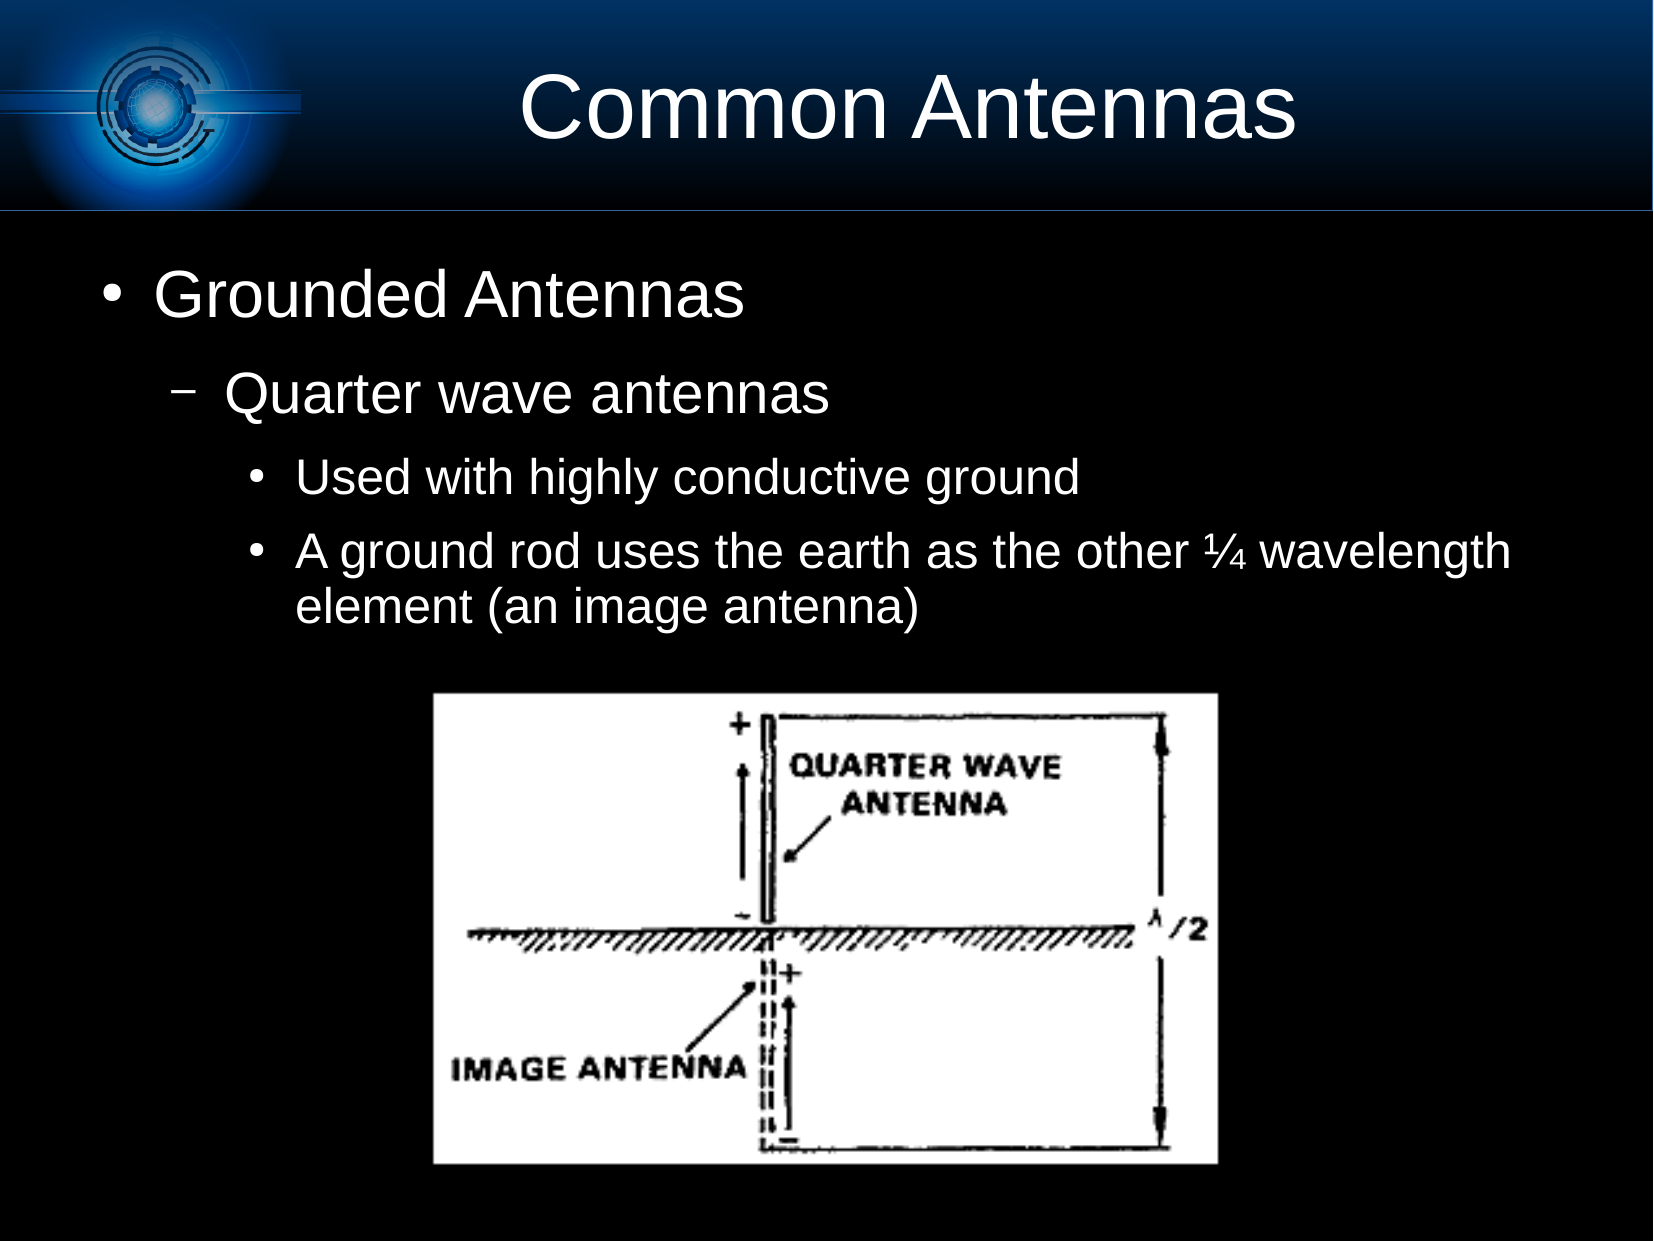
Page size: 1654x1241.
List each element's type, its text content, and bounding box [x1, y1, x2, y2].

chart [429, 689, 1224, 1171]
list Grounded Antennas Quarter wave antennas Used with highly conductive ground A ground rod uses the earth as the other ¼ wavelength element (an image antenna) [82, 256, 1571, 1141]
title Common Antennas [165, 2, 1653, 211]
picture [0, 88, 165, 210]
